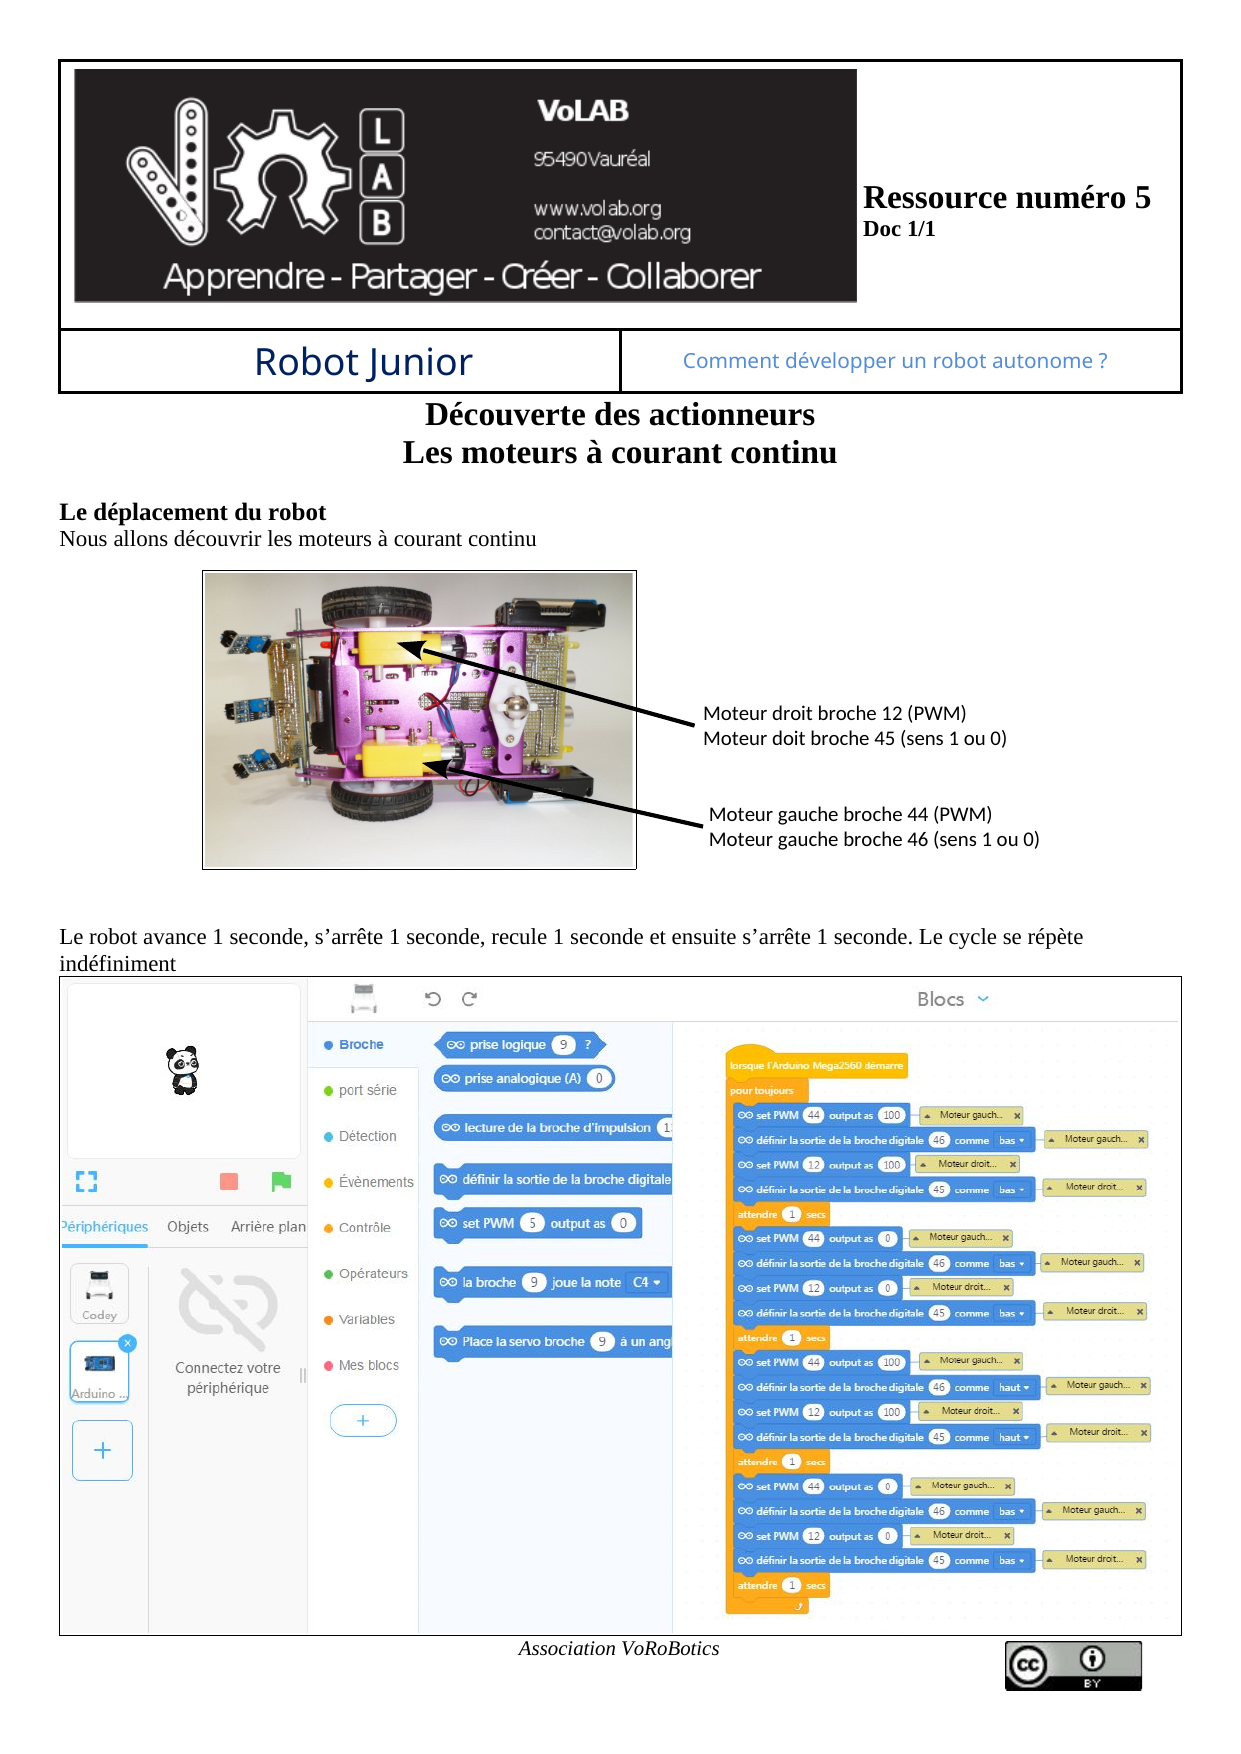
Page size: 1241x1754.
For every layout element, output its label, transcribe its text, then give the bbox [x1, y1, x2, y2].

picture [62, 978, 1179, 1633]
table_cell Comment développer un robot autonome ? [622, 331, 1180, 391]
subtitle Découverte des actionneurs [59, 394, 1181, 432]
picture [1005, 1641, 1143, 1691]
text Le déplacement du robot [59, 497, 1181, 526]
picture [73, 69, 857, 303]
picture [205, 573, 633, 867]
text Les moteurs à courant continu [59, 432, 1181, 470]
table_cell Robot Junior [61, 331, 619, 391]
table_header Ressource numéro 5 Doc 1/1 [61, 62, 1180, 328]
subtitle Nous allons découvrir les moteurs à courant continu [59, 526, 1181, 552]
text Le robot avance 1 seconde, s’arrête 1 seconde, recule 1 seconde et ensuite s’arrête 1 seconde. Le cycle se répète indéfiniment [59, 923, 1181, 976]
